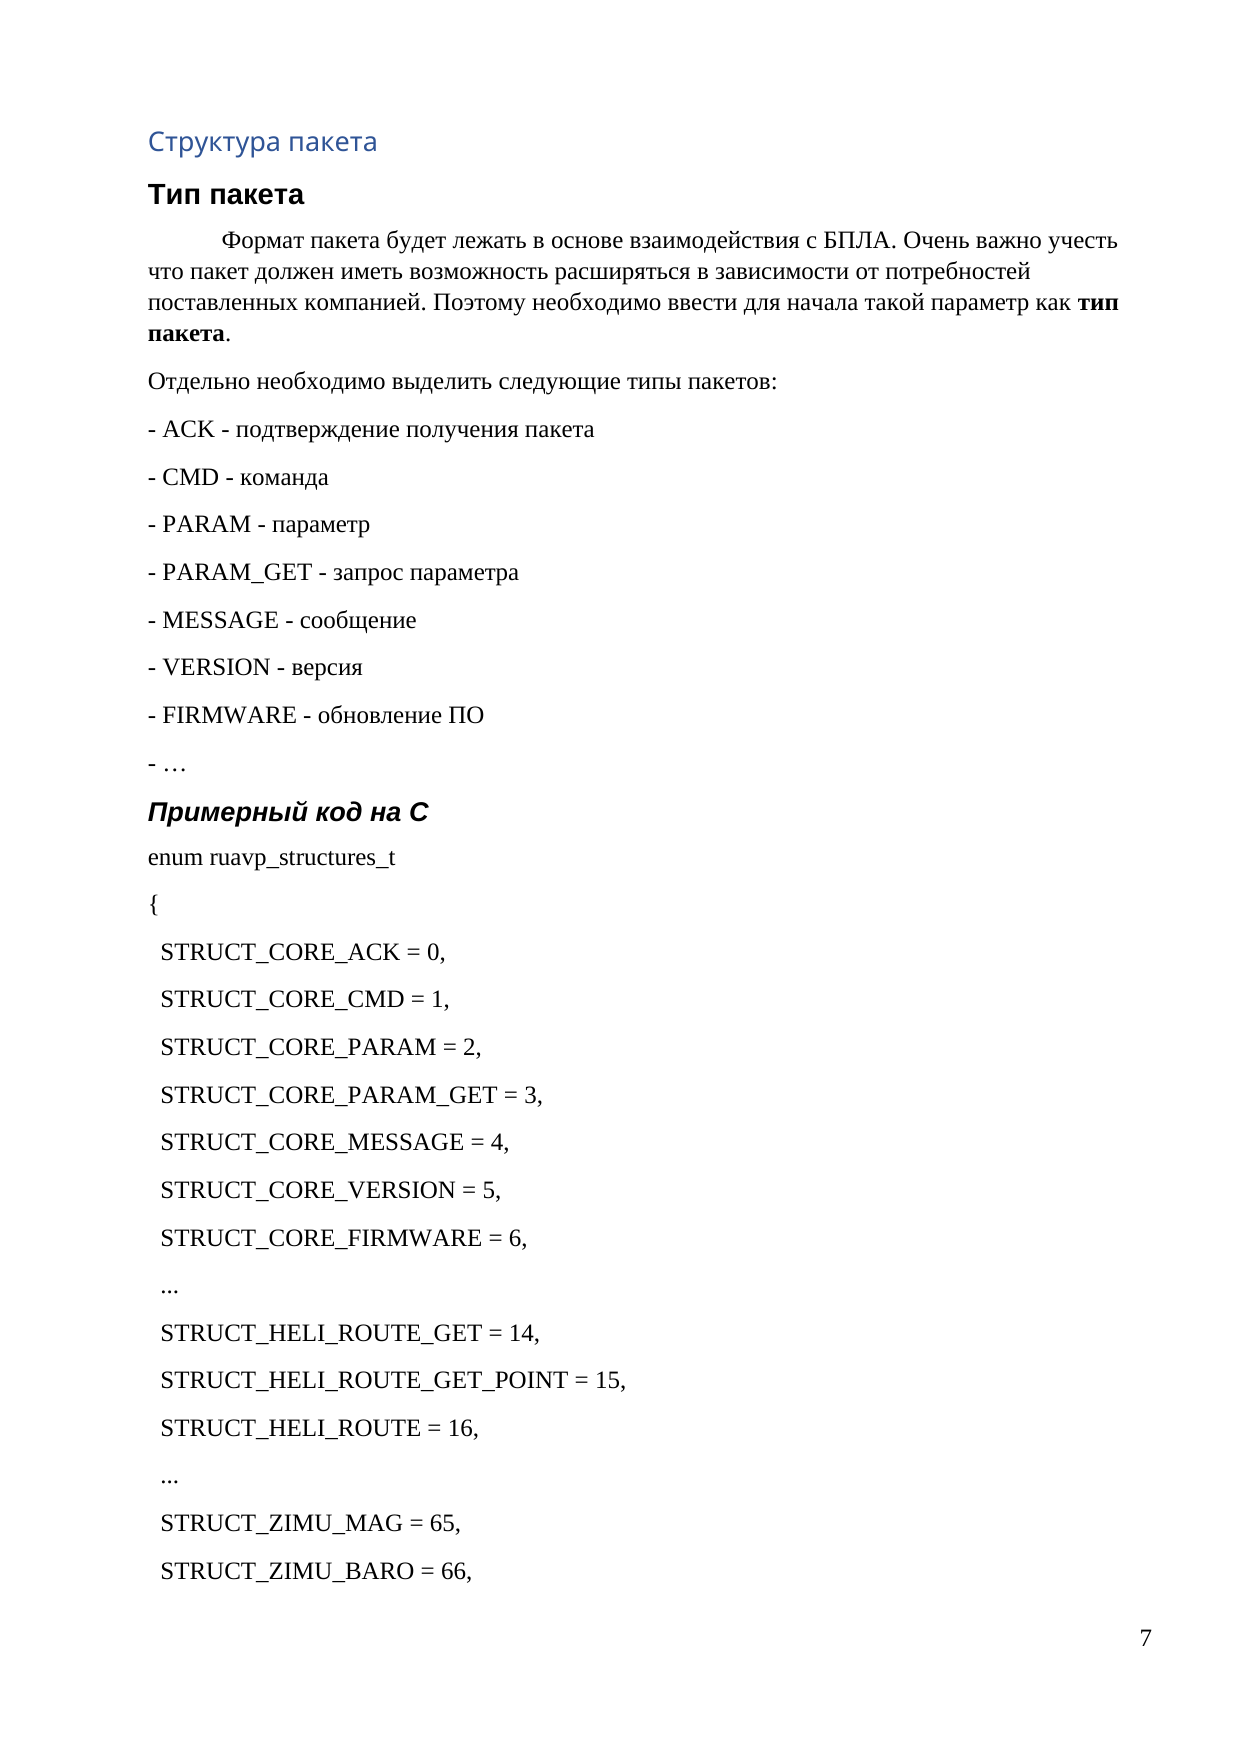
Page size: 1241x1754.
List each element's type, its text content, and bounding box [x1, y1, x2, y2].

text STRUCT_HELI_ROUTE = 16, [148, 1413, 1152, 1442]
subtitle Тип пакета [148, 177, 1152, 210]
text STRUCT_CORE_CMD = 1, [148, 984, 1152, 1013]
subtitle Структура пакета [148, 122, 1152, 159]
text STRUCT_CORE_PARAM_GET = 3, [148, 1080, 1152, 1108]
text - CMD - команда [148, 462, 1152, 490]
text STRUCT_CORE_PARAM = 2, [148, 1032, 1152, 1061]
text { [148, 889, 1152, 918]
text STRUCT_CORE_VERSION = 5, [148, 1175, 1152, 1204]
text Формат пакета будет лежать в основе взаимодействия с БПЛА. Очень важно учесть что пакет должен иметь возможность расширяться в зависимости от потребностей поставленных компанией. Поэтому необходимо ввести для начала такой параметр как тип пакета. [148, 225, 1152, 347]
text STRUCT_HELI_ROUTE_GET_POINT = 15, [148, 1365, 1152, 1394]
text STRUCT_CORE_FIRMWARE = 6, [148, 1223, 1152, 1251]
text - VERSION - версия [148, 652, 1152, 681]
text ... [148, 1461, 1152, 1489]
text STRUCT_ZIMU_BARO = 66, [148, 1556, 1152, 1584]
text STRUCT_CORE_MESSAGE = 4, [148, 1127, 1152, 1156]
subtitle Примерный код на С [148, 796, 1152, 827]
text - PARAM - параметр [148, 509, 1152, 538]
text STRUCT_HELI_ROUTE_GET = 14, [148, 1318, 1152, 1347]
text Отдельно необходимо выделить следующие типы пакетов: [148, 366, 1152, 395]
text STRUCT_CORE_ACK = 0, [148, 937, 1152, 966]
text - PARAM_GET - запрос параметра [148, 557, 1152, 586]
text enum ruavp_structures_t [148, 842, 1152, 871]
text ... [148, 1270, 1152, 1299]
text STRUCT_ZIMU_MAG = 65, [148, 1508, 1152, 1537]
text - MESSAGE - сообщение [148, 605, 1152, 633]
text - … [148, 748, 1152, 777]
text - FIRMWARE - обновление ПО [148, 700, 1152, 729]
text - ACK - подтверждение получения пакета [148, 414, 1152, 443]
